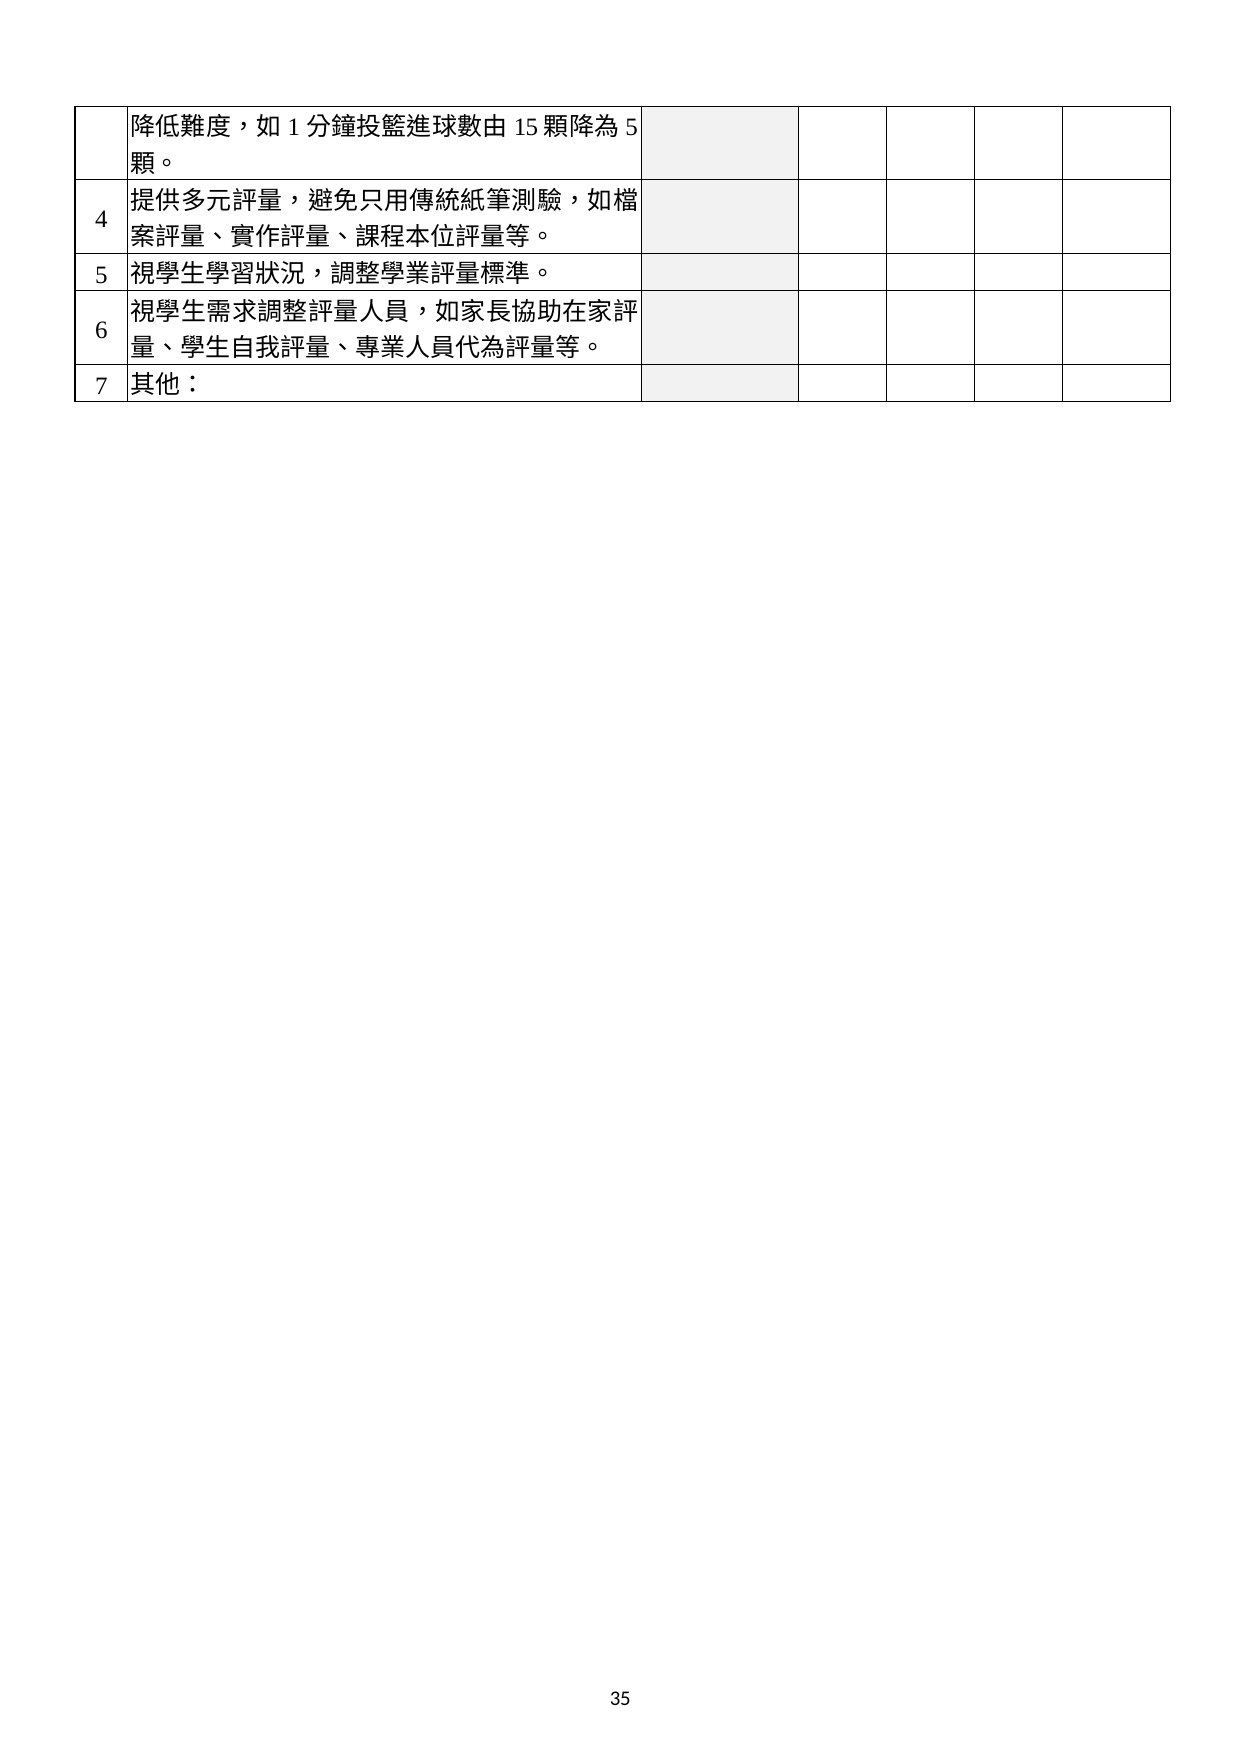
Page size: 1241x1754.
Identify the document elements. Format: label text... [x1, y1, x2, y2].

table_cell 降低難度，如1分鐘投籃進球數由15顆降為5顆。 [128, 107, 641, 179]
table_cell [887, 180, 974, 253]
table_cell [642, 365, 798, 401]
table_cell [887, 291, 974, 364]
table_cell [799, 365, 886, 401]
table_cell [1063, 107, 1170, 179]
table_cell [1063, 254, 1170, 290]
table_cell [642, 180, 798, 253]
table_cell [887, 107, 974, 179]
table_cell [76, 107, 127, 179]
table_cell 5 [76, 254, 127, 290]
table_cell [887, 365, 974, 401]
table_cell [1063, 291, 1170, 364]
table_cell [642, 254, 798, 290]
table_cell [799, 180, 886, 253]
table_cell [975, 107, 1062, 179]
table_cell [975, 180, 1062, 253]
table_cell 4 [76, 180, 127, 253]
table_cell [642, 107, 798, 179]
table_cell [975, 254, 1062, 290]
table_cell [887, 254, 974, 290]
table_cell [975, 365, 1062, 401]
table_cell [799, 254, 886, 290]
table_cell [642, 291, 798, 364]
table_cell 提供多元評量，避免只用傳統紙筆測驗，如檔案評量、實作評量、課程本位評量等。 [128, 180, 641, 253]
table_cell [1063, 180, 1170, 253]
table_cell 視學生學習狀況，調整學業評量標準。 [128, 254, 641, 290]
table_cell [975, 291, 1062, 364]
table_cell [799, 107, 886, 179]
table_cell [799, 291, 886, 364]
table_cell [1063, 365, 1170, 401]
table_cell 6 [76, 291, 127, 364]
table_cell 其他： [128, 365, 641, 401]
table_cell 視學生需求調整評量人員，如家長協助在家評量、學生自我評量、專業人員代為評量等。 [128, 291, 641, 364]
table_cell 7 [76, 365, 127, 401]
